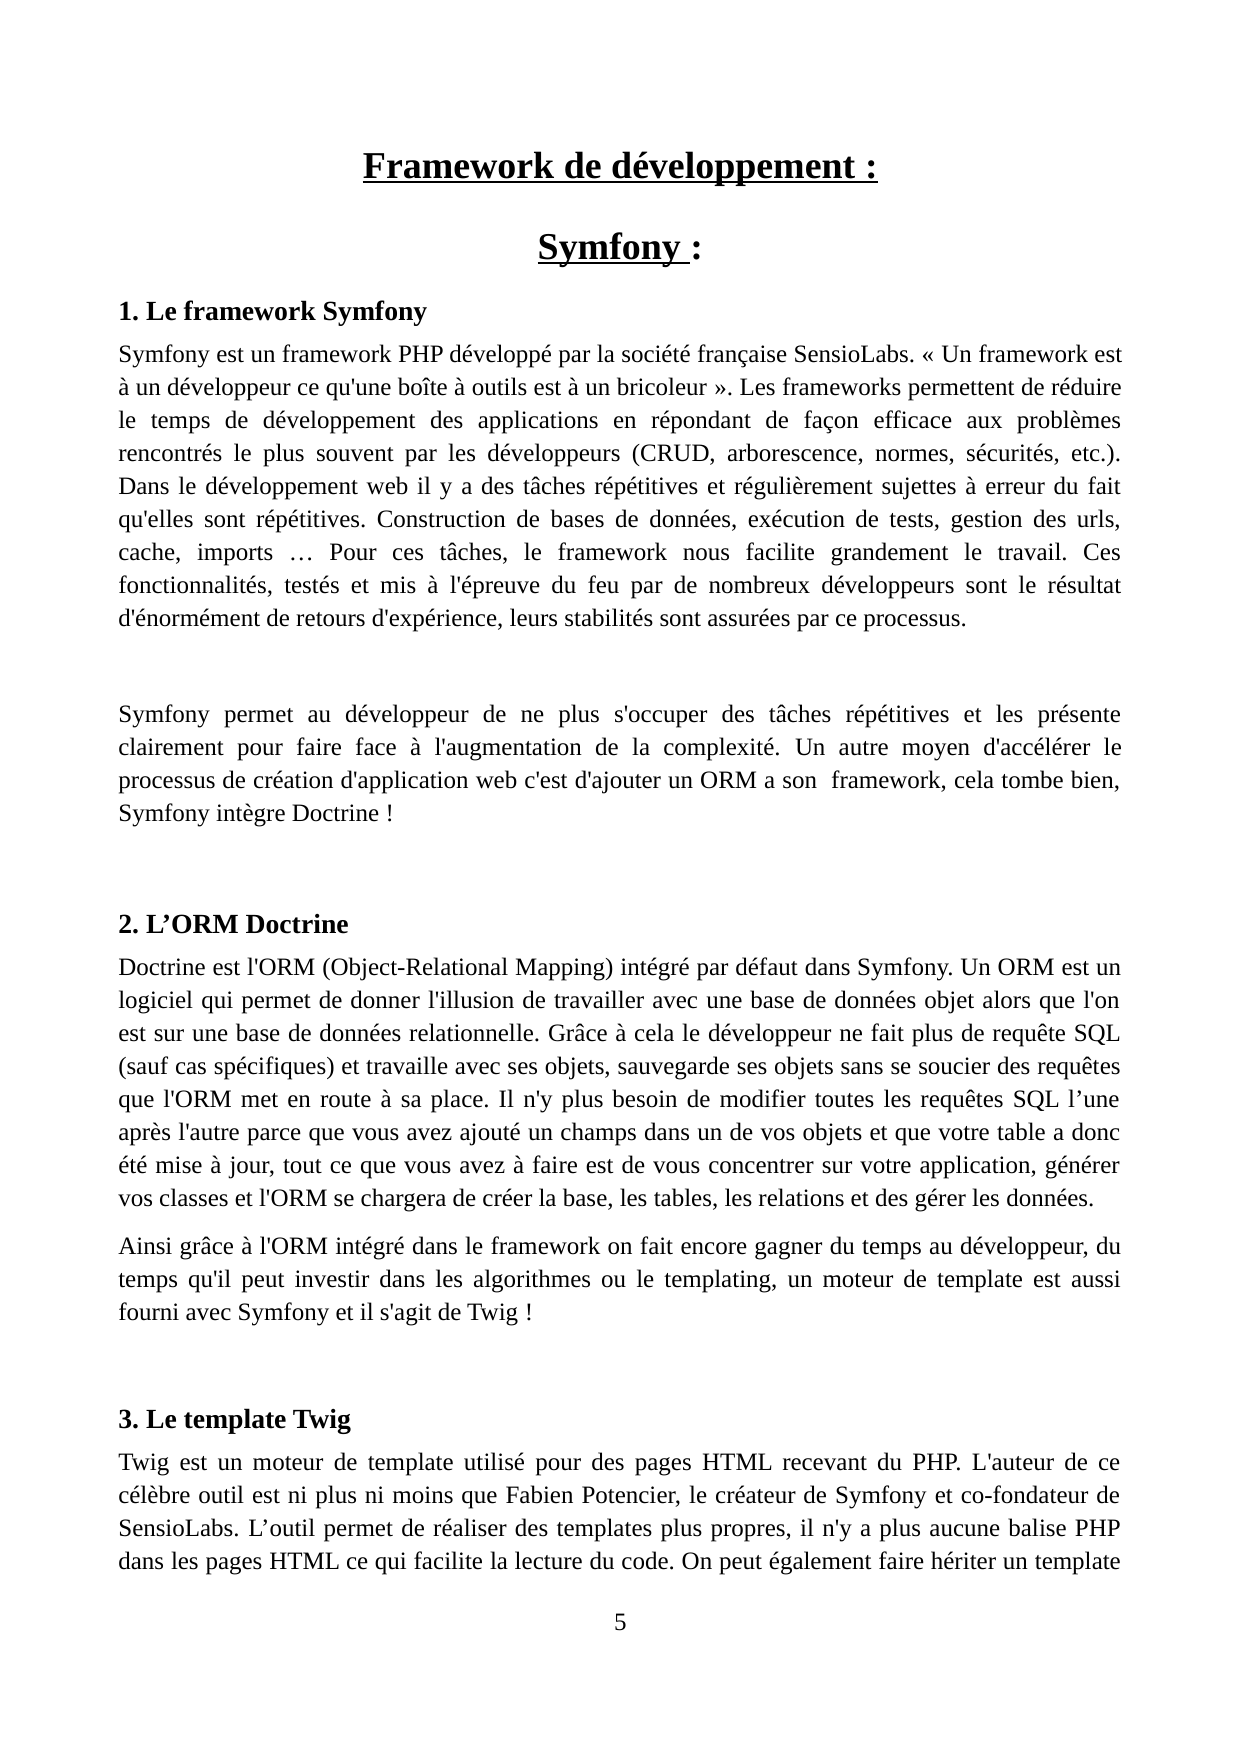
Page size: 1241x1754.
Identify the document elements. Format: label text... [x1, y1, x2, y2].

subtitle 3. Le template Twig [118, 1402, 1122, 1434]
subtitle 2. L’ORM Doctrine [118, 908, 1122, 939]
text Symfony permet au développeur de ne plus s'occuper des tâches répétitives et les présente clairement pour faire face à l'augmentation de la complexité. Un autre moyen d'accélérer le processus de création d'application web c'est d'ajouter un ORM a son framework, cela tombe bien, Symfony intègre Doctrine ! [118, 699, 1122, 827]
subtitle Framework de développement : [118, 143, 1122, 187]
subtitle 1. Le framework Symfony [118, 295, 1122, 327]
text Doctrine est l'ORM (Object-Relational Mapping) intégré par défaut dans Symfony. Un ORM est un logiciel qui permet de donner l'illusion de travailler avec une base de données objet alors que l'on est sur une base de données relationnelle. Grâce à cela le développeur ne fait plus de requête SQL (sauf cas spécifiques) et travaille avec ses objets, sauvegarde ses objets sans se soucier des requêtes que l'ORM met en route à sa place. Il n'y plus besoin de modifier toutes les requêtes SQL l’une après l'autre parce que vous avez ajouté un champs dans un de vos objets et que votre table a donc été mise à jour, tout ce que vous avez à faire est de vous concentrer sur votre application, générer vos classes et l'ORM se chargera de créer la base, les tables, les relations et des gérer les données. [118, 952, 1122, 1212]
text Ainsi grâce à l'ORM intégré dans le framework on fait encore gagner du temps au développeur, du temps qu'il peut investir dans les algorithmes ou le templating, un moteur de template est aussi fourni avec Symfony et il s'agit de Twig ! [118, 1231, 1122, 1326]
subtitle Symfony : [118, 224, 1122, 268]
text Twig est un moteur de template utilisé pour des pages HTML recevant du PHP. L'auteur de ce célèbre outil est ni plus ni moins que Fabien Potencier, le créateur de Symfony et co-fondateur de SensioLabs. L’outil permet de réaliser des templates plus propres, il n'y a plus aucune balise PHP dans les pages HTML ce qui facilite la lecture du code. On peut également faire hériter un template [118, 1447, 1122, 1575]
text Symfony est un framework PHP développé par la société française SensioLabs. « Un framework est à un développeur ce qu'une boîte à outils est à un bricoleur ». Les frameworks permettent de réduire le temps de développement des applications en répondant de façon efficace aux problèmes rencontrés le plus souvent par les développeurs (CRUD, arborescence, normes, sécurités, etc.). Dans le développement web il y a des tâches répétitives et régulièrement sujettes à erreur du fait qu'elles sont répétitives. Construction de bases de données, exécution de tests, gestion des urls, cache, imports … Pour ces tâches, le framework nous facilite grandement le travail. Ces fonctionnalités, testés et mis à l'épreuve du feu par de nombreux développeurs sont le résultat d'énormément de retours d'expérience, leurs stabilités sont assurées par ce processus. [118, 339, 1122, 632]
